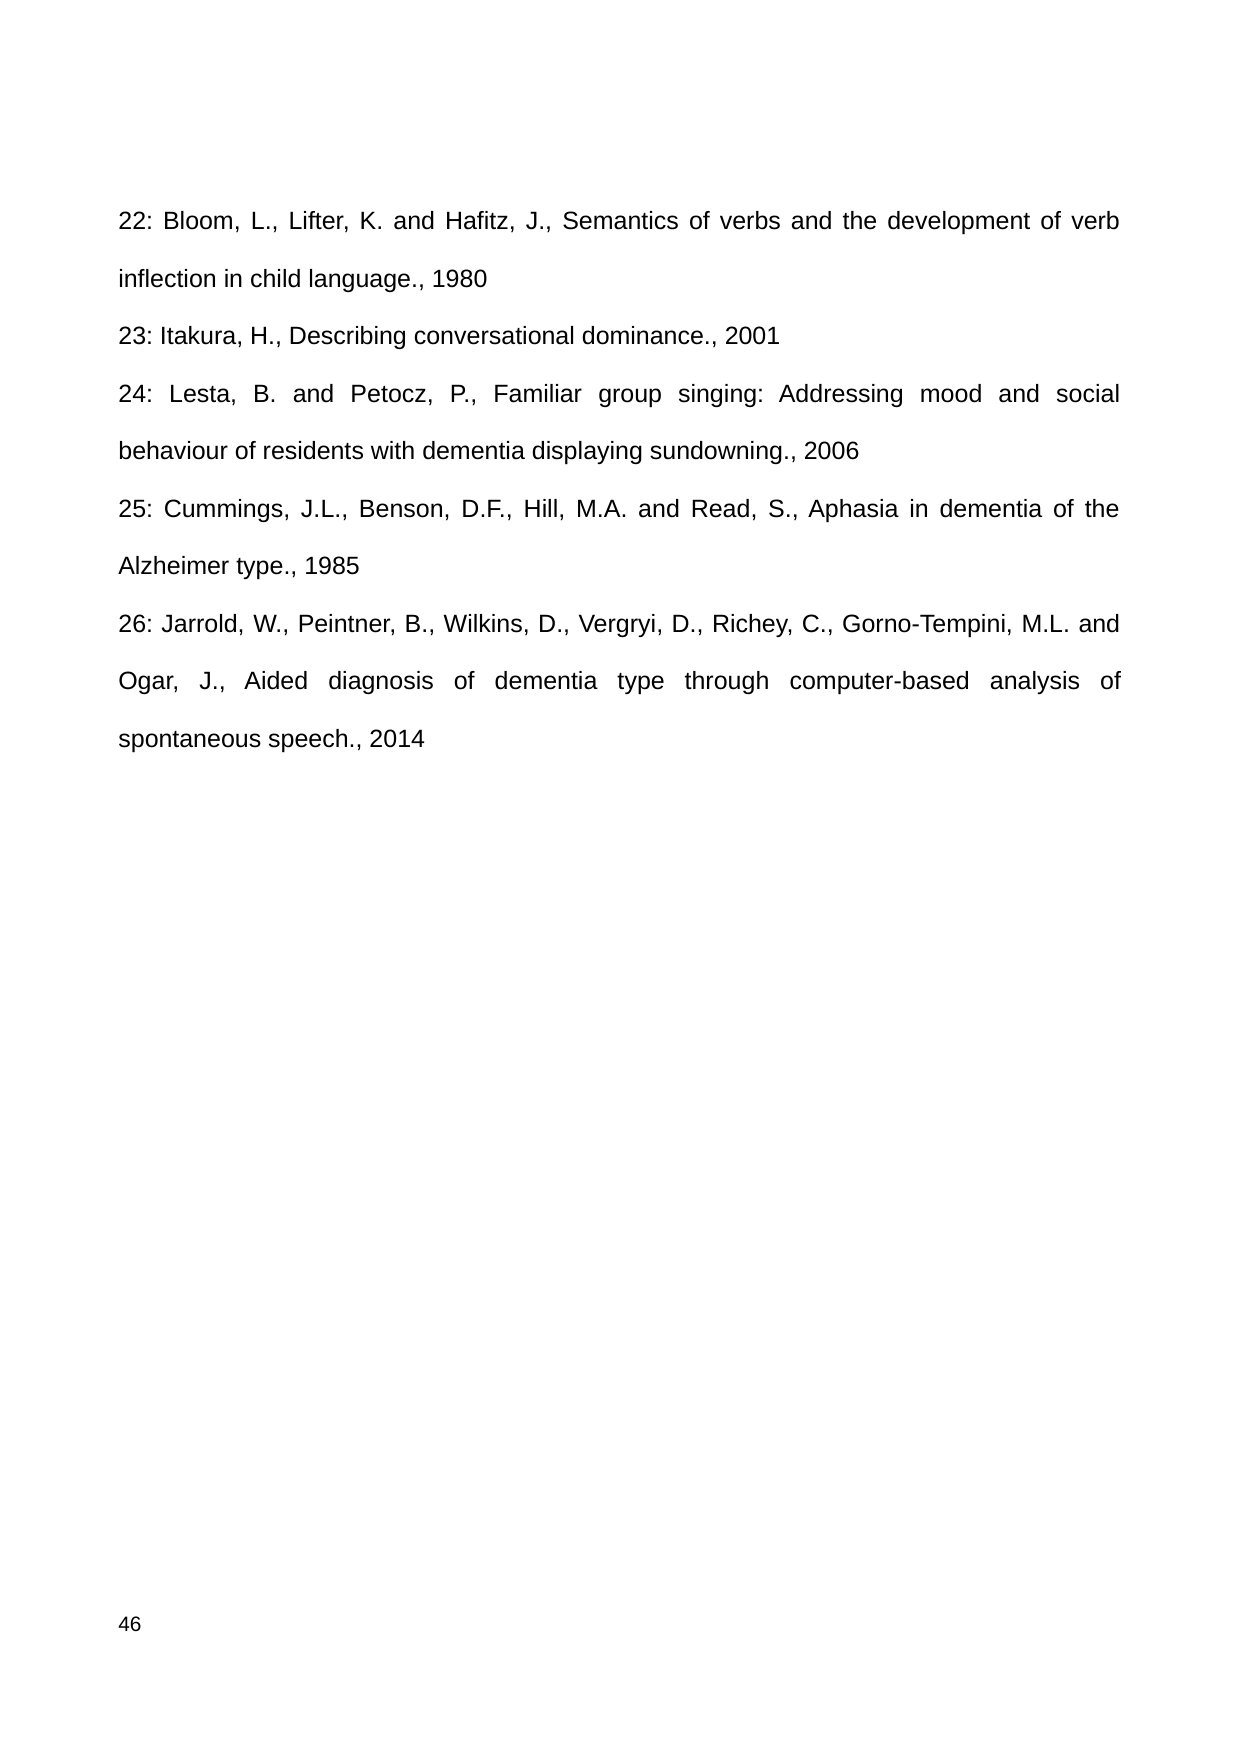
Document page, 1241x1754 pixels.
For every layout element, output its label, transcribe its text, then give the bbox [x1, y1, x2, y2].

text 26: Jarrold, W., Peintner, B., Wilkins, D., Vergryi, D., Richey, C., Gorno-Tempini, M.L. and Ogar, J., Aided diagnosis of dementia type through computer-based analysis of spontaneous speech., 2014 [118, 609, 1122, 752]
text 24: Lesta, B. and Petocz, P., Familiar group singing: Addressing mood and social behaviour of residents with dementia displaying sundowning., 2006 [118, 379, 1122, 465]
text 22: Bloom, L., Lifter, K. and Hafitz, J., Semantics of verbs and the development of verb inflection in child language., 1980 [118, 206, 1122, 292]
text 25: Cummings, J.L., Benson, D.F., Hill, M.A. and Read, S., Aphasia in dementia of the Alzheimer type., 1985 [118, 494, 1122, 580]
text 23: Itakura, H., Describing conversational dominance., 2001 [118, 321, 1122, 350]
